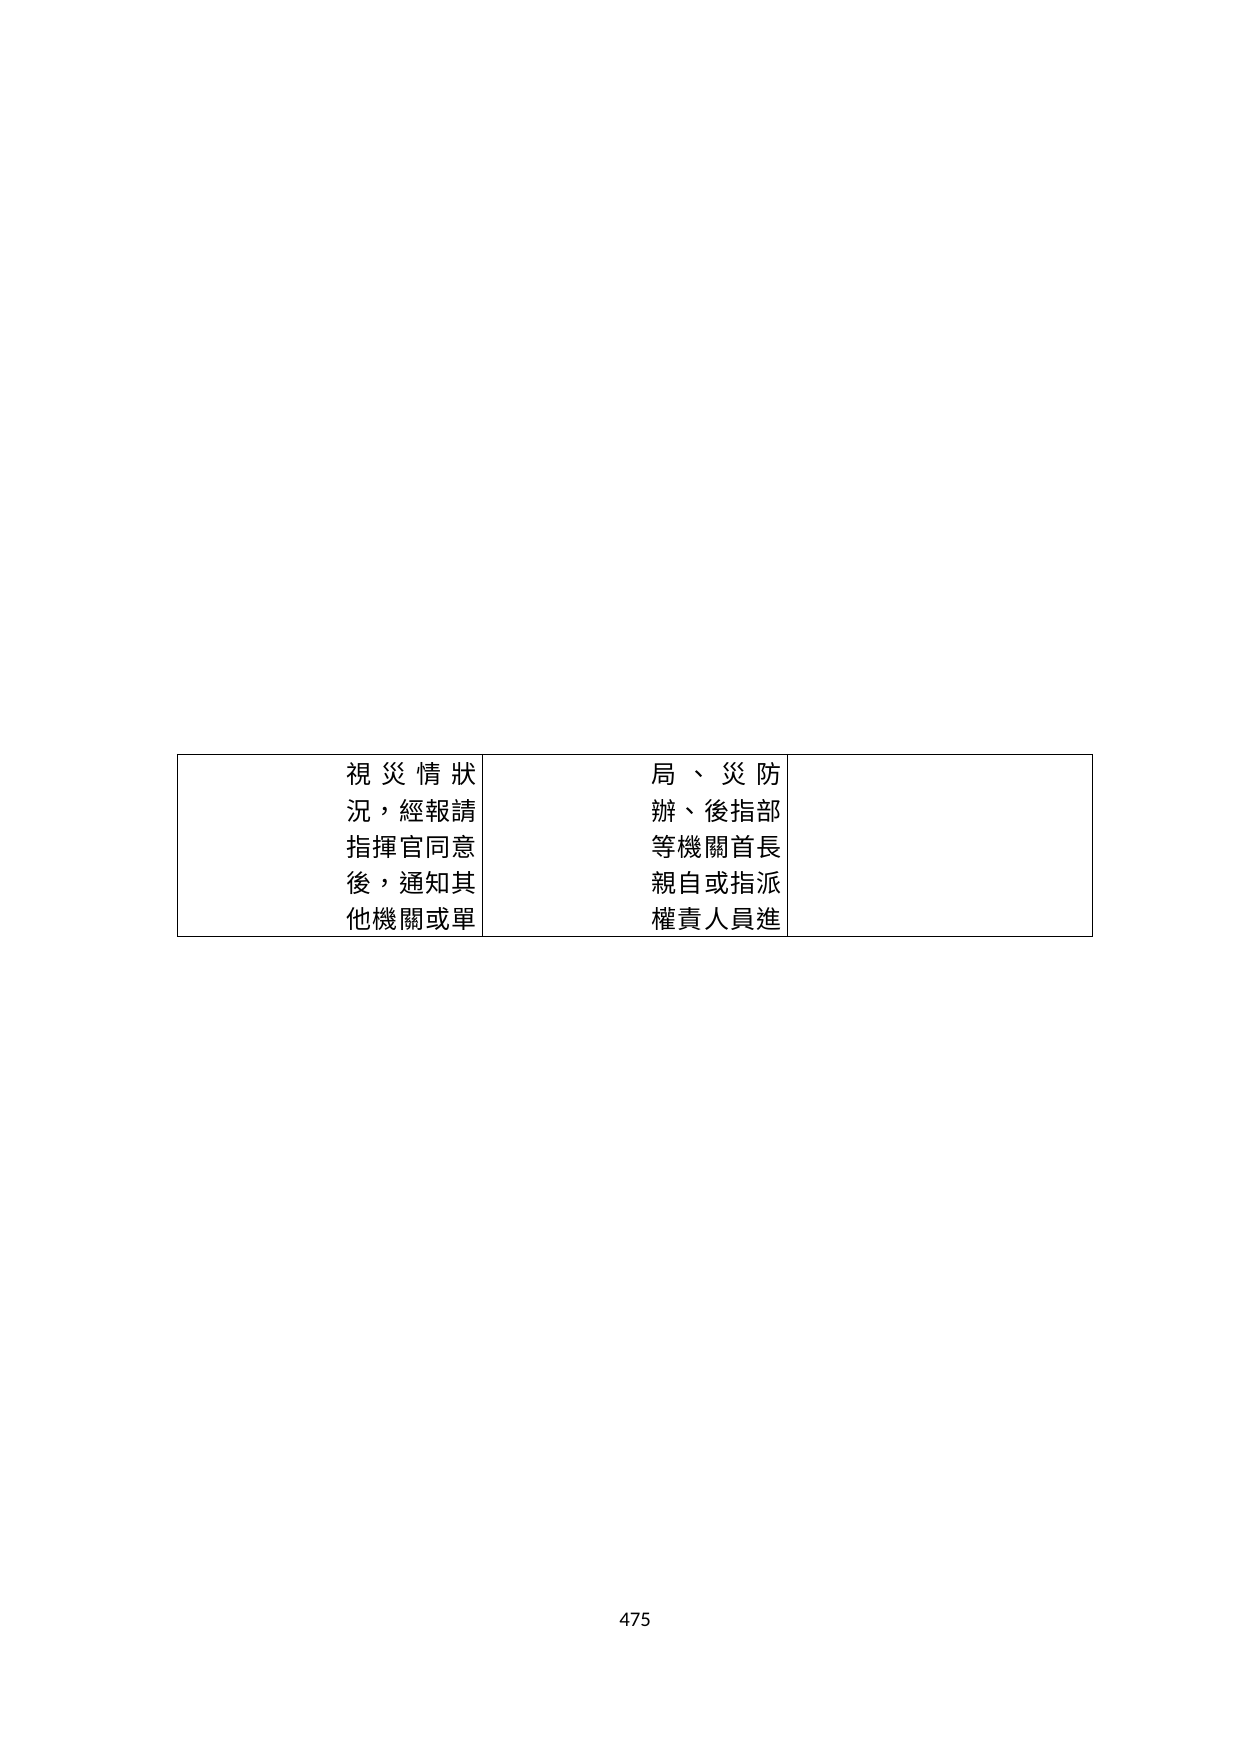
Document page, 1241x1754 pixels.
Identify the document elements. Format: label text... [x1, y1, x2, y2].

table_cell 局、災防辦、後指部等機關首長親自或指派權責人員進 [483, 755, 787, 936]
table_cell [788, 755, 1092, 936]
table_cell 視災情狀況，經報請指揮官同意後，通知其他機關或單 [178, 755, 482, 936]
